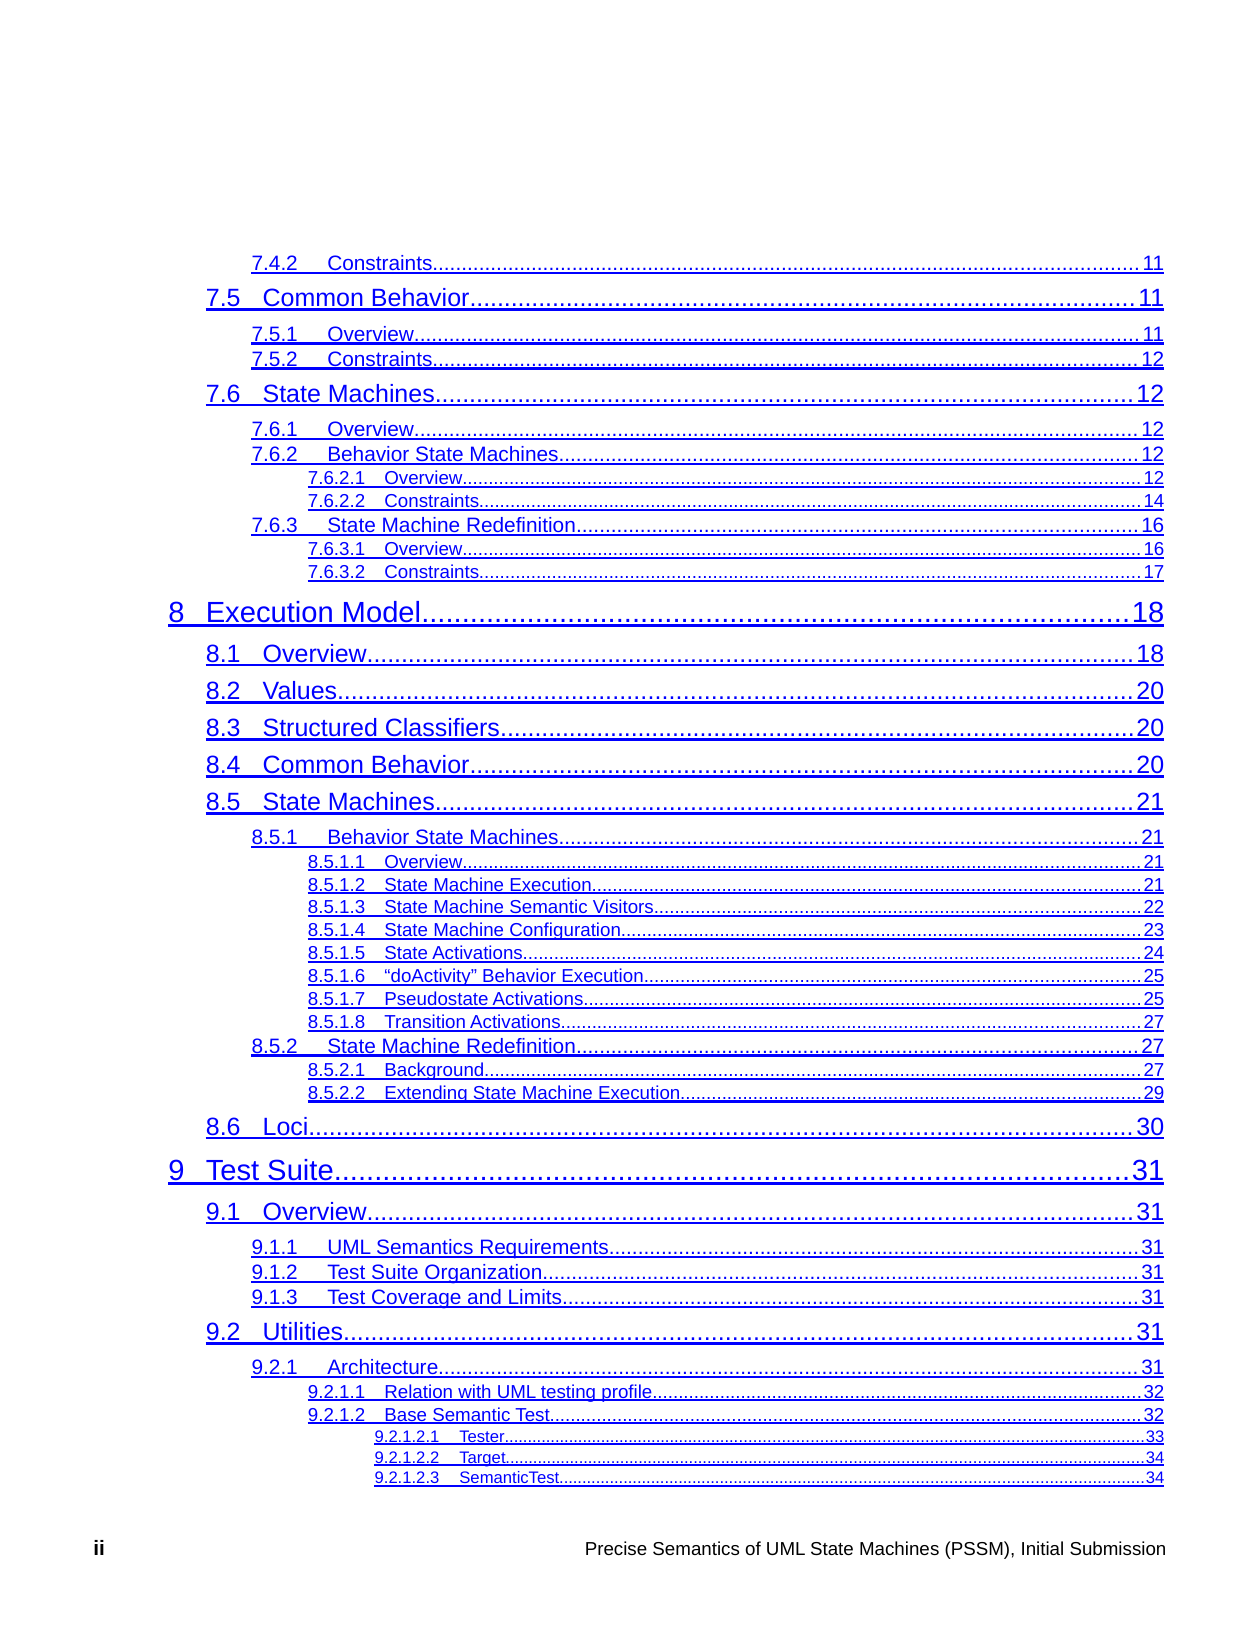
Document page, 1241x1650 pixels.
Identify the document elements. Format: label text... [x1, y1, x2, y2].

text 7.5 Common Behavior 11 [206, 283, 1164, 308]
text 9.2.1.2.1 Tester 33 [374, 1425, 1164, 1443]
text 7.6.2.2 Constraints 14 [308, 489, 1164, 509]
text 9.2.1 Architecture 31 [251, 1354, 1164, 1376]
text 9.1.1 UML Semantics Requirements 31 [251, 1234, 1164, 1256]
text 8.5.1.7 Pseudostate Activations 25 [308, 987, 1164, 1007]
text 7.5.2 Constraints 12 [251, 345, 1164, 367]
text 9.1 Overview 31 [206, 1197, 1164, 1222]
text 7.6.1 Overview 12 [251, 416, 1164, 438]
text 9.1.2 Test Suite Organization 31 [251, 1259, 1164, 1281]
text 9.2.1.2 Base Semantic Test 32 [308, 1402, 1164, 1422]
text 9 Test Suite 31 [168, 1151, 1164, 1182]
text 9.2.1.2.2 Target 34 [374, 1446, 1164, 1464]
text 8.5 State Machines 21 [206, 787, 1164, 812]
text 8.3 Structured Classifiers 20 [206, 713, 1164, 738]
text 7.6.3.1 Overview 16 [308, 537, 1164, 557]
text 8.5.1 Behavior State Machines 21 [251, 824, 1164, 846]
text 8.5.1.4 State Machine Configuration 23 [308, 918, 1164, 938]
text 8.6 Loci 30 [206, 1112, 1164, 1137]
text 9.2.1.2.3 SemanticTest 34 [374, 1467, 1164, 1485]
text 8.2 Values 20 [206, 676, 1164, 701]
text 8.5.1.5 State Activations 24 [308, 941, 1164, 961]
text 7.5.1 Overview 11 [251, 320, 1164, 342]
text 9.2 Utilities 31 [206, 1317, 1164, 1342]
text 8.5.2 State Machine Redefinition 27 [251, 1032, 1164, 1054]
text 8.1 Overview 18 [206, 639, 1164, 664]
text 8.4 Common Behavior 20 [206, 750, 1164, 775]
text 7.6.3.2 Constraints 17 [308, 559, 1164, 580]
text 8.5.1.8 Transition Activations 27 [308, 1009, 1164, 1030]
text 8.5.1.3 State Machine Semantic Visitors 22 [308, 895, 1164, 915]
text 8 Execution Model 18 [168, 593, 1164, 624]
text 7.6.3 State Machine Redefinition 16 [251, 512, 1164, 534]
text 8.5.2.1 Background 27 [308, 1057, 1164, 1078]
text 9.1.3 Test Coverage and Limits 31 [251, 1284, 1164, 1306]
text 7.6.2 Behavior State Machines 12 [251, 441, 1164, 463]
text 8.5.1.2 State Machine Execution 21 [308, 872, 1164, 892]
text 9.2.1.1 Relation with UML testing profile 32 [308, 1379, 1164, 1399]
text 8.5.1.6 “doActivity” Behavior Execution 25 [308, 964, 1164, 984]
text 7.6 State Machines 12 [206, 379, 1164, 404]
text 7.4.2 Constraints 11 [251, 250, 1164, 272]
text 7.6.2.1 Overview 12 [308, 466, 1164, 486]
text 8.5.1.1 Overview 21 [308, 849, 1164, 869]
text 8.5.2.2 Extending State Machine Execution 29 [308, 1080, 1164, 1100]
